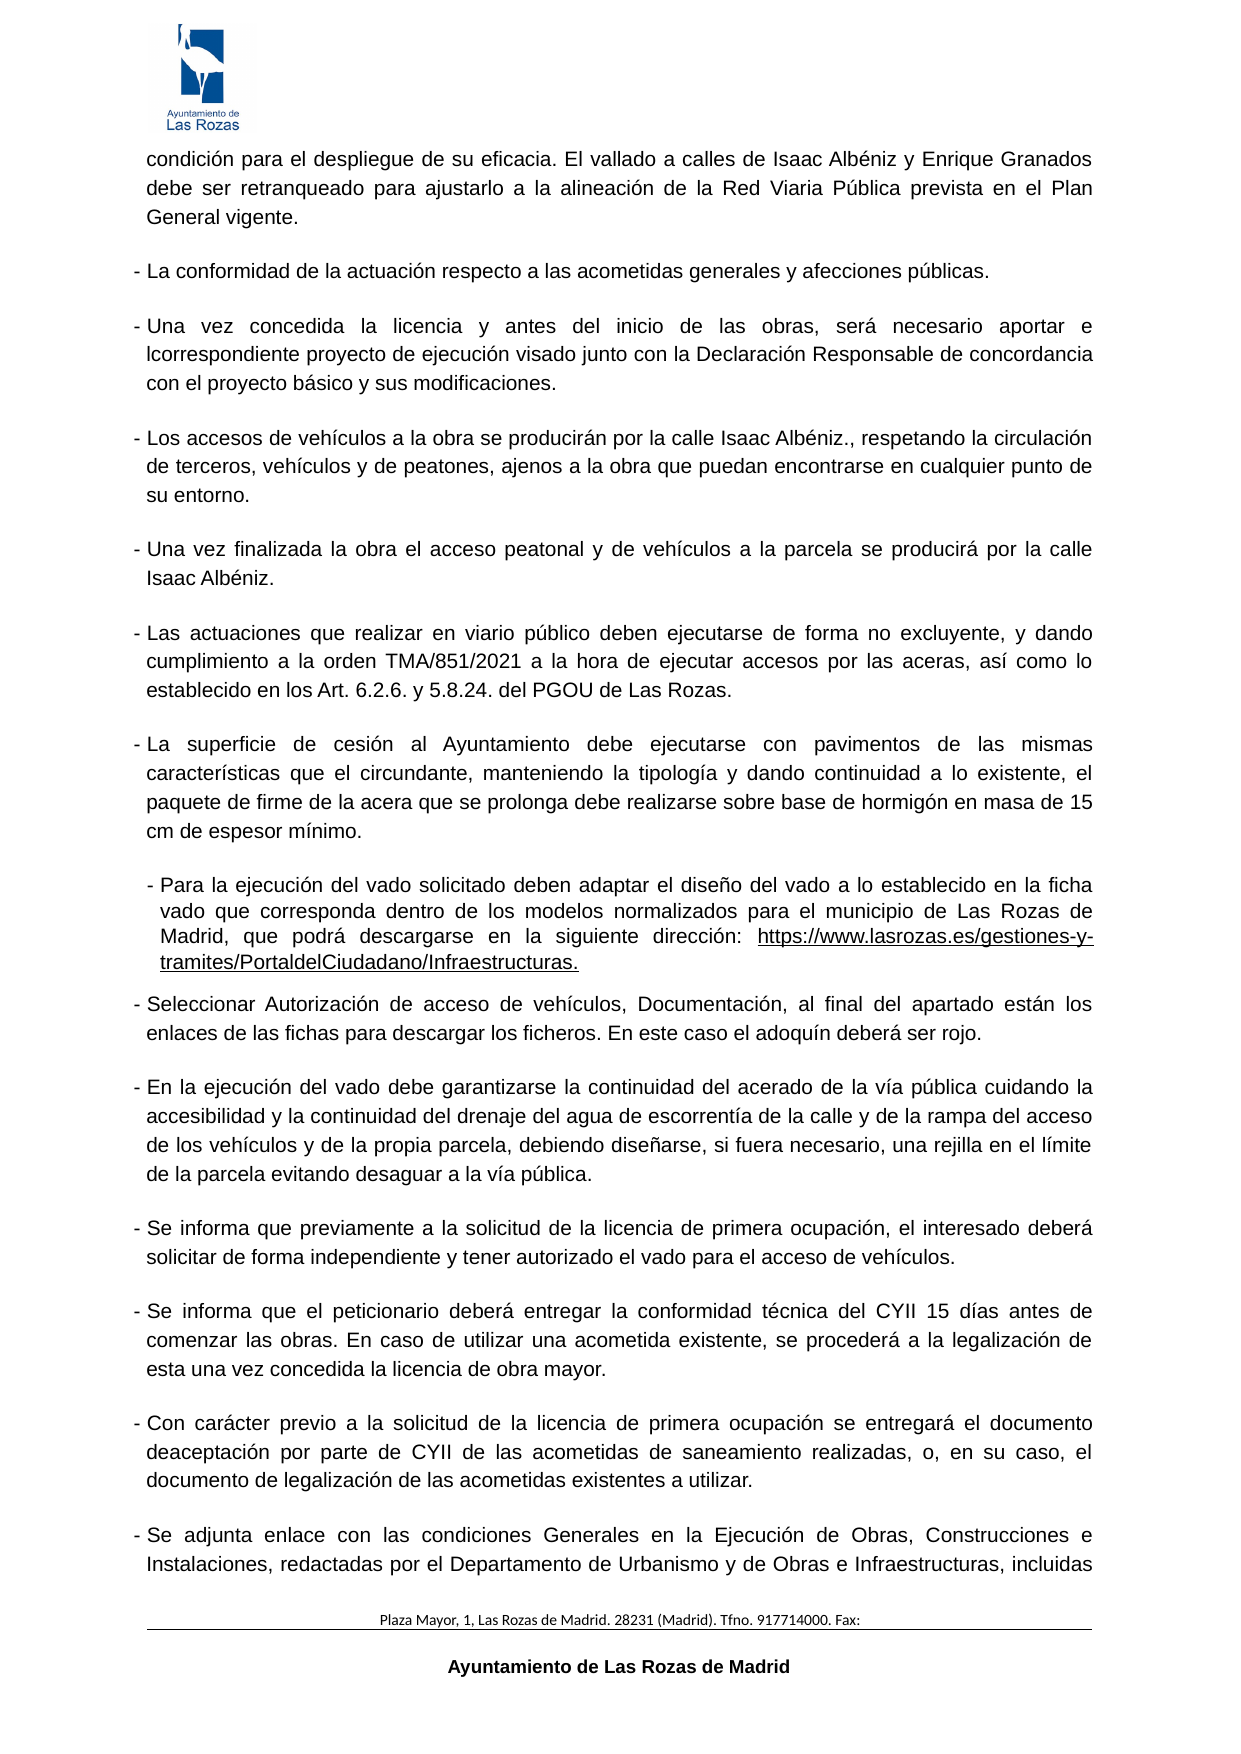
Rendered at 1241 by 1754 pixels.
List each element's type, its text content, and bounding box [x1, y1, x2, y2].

list Con carácter previo a la solicitud de la licencia de primera ocupación se entregará el documento deaceptación por parte de CYII de las acometidas de saneamiento realizadas, o, en su caso, el documento de legalización de las acometidas existentes a utilizar. [133, 1411, 1094, 1492]
list Se informa que previamente a la solicitud de la licencia de primera ocupación, el interesado deberá solicitar de forma independiente y tener autorizado el vado para el acceso de vehículos. [133, 1216, 1094, 1268]
list Se adjunta enlace con las condiciones Generales en la Ejecución de Obras, Construcciones e Instalaciones, redactadas por el Departamento de Urbanismo y de Obras e Infraestructuras, incluidas [133, 1523, 1094, 1575]
list En la ejecución del vado debe garantizarse la continuidad del acerado de la vía pública cuidando la accesibilidad y la continuidad del drenaje del agua de escorrentía de la calle y de la rampa del acceso de los vehículos y de la propia parcela, debiendo diseñarse, si fuera necesario, una rejilla en el límite de la parcela evitando desaguar a la vía pública. [133, 1075, 1094, 1185]
list condición para el despliegue de su eficacia. El vallado a calles de Isaac Albéniz y Enrique Granados debe ser retranqueado para ajustarlo a la alineación de la Red Viaria Pública prevista en el Plan General vigente. [133, 147, 1094, 229]
list Una vez concedida la licencia y antes del inicio de las obras, será necesario aportar e lcorrespondiente proyecto de ejecución visado junto con la Declaración Responsable de concordancia con el proyecto básico y sus modificaciones. [133, 313, 1094, 395]
list Las actuaciones que realizar en viario público deben ejecutarse de forma no excluyente, y dando cumplimiento a la orden TMA/851/2021 a la hora de ejecutar accesos por las aceras, así como lo establecido en los Art. 6.2.6. y 5.8.24. del PGOU de Las Rozas. [133, 620, 1094, 702]
list La conformidad de la actuación respecto a las acometidas generales y afecciones públicas. [133, 259, 1094, 283]
list Seleccionar Autorización de acceso de vehículos, Documentación, al final del apartado están los enlaces de las fichas para descargar los ficheros. En este caso el adoquín deberá ser rojo. [133, 992, 1094, 1045]
list Los accesos de vehículos a la obra se producirán por la calle Isaac Albéniz., respetando la circulación de terceros, vehículos y de peatones, ajenos a la obra que puedan encontrarse en cualquier punto de su entorno. [133, 425, 1094, 507]
list La superficie de cesión al Ayuntamiento debe ejecutarse con pavimentos de las mismas características que el circundante, manteniendo la tipología y dando continuidad a lo existente, el paquete de firme de la acera que se prolonga debe realizarse sobre base de hormigón en masa de 15 cm de espesor mínimo. [133, 732, 1094, 842]
list Para la ejecución del vado solicitado deben adaptar el diseño del vado a lo establecido en la ficha vado que corresponda dentro de los modelos normalizados para el municipio de Las Rozas de Madrid, que podrá descargarse en la siguiente dirección: https://www.lasrozas.es/gestiones-y-tramites/PortaldelCiudadano/Infraestructuras. [147, 873, 1094, 974]
list Se informa que el peticionario deberá entregar la conformidad técnica del CYII 15 días antes de comenzar las obras. En caso de utilizar una acometida existente, se procederá a la legalización de esta una vez concedida la licencia de obra mayor. [133, 1299, 1094, 1380]
list Una vez finalizada la obra el acceso peatonal y de vehículos a la parcela se producirá por la calle Isaac Albéniz. [133, 537, 1094, 590]
